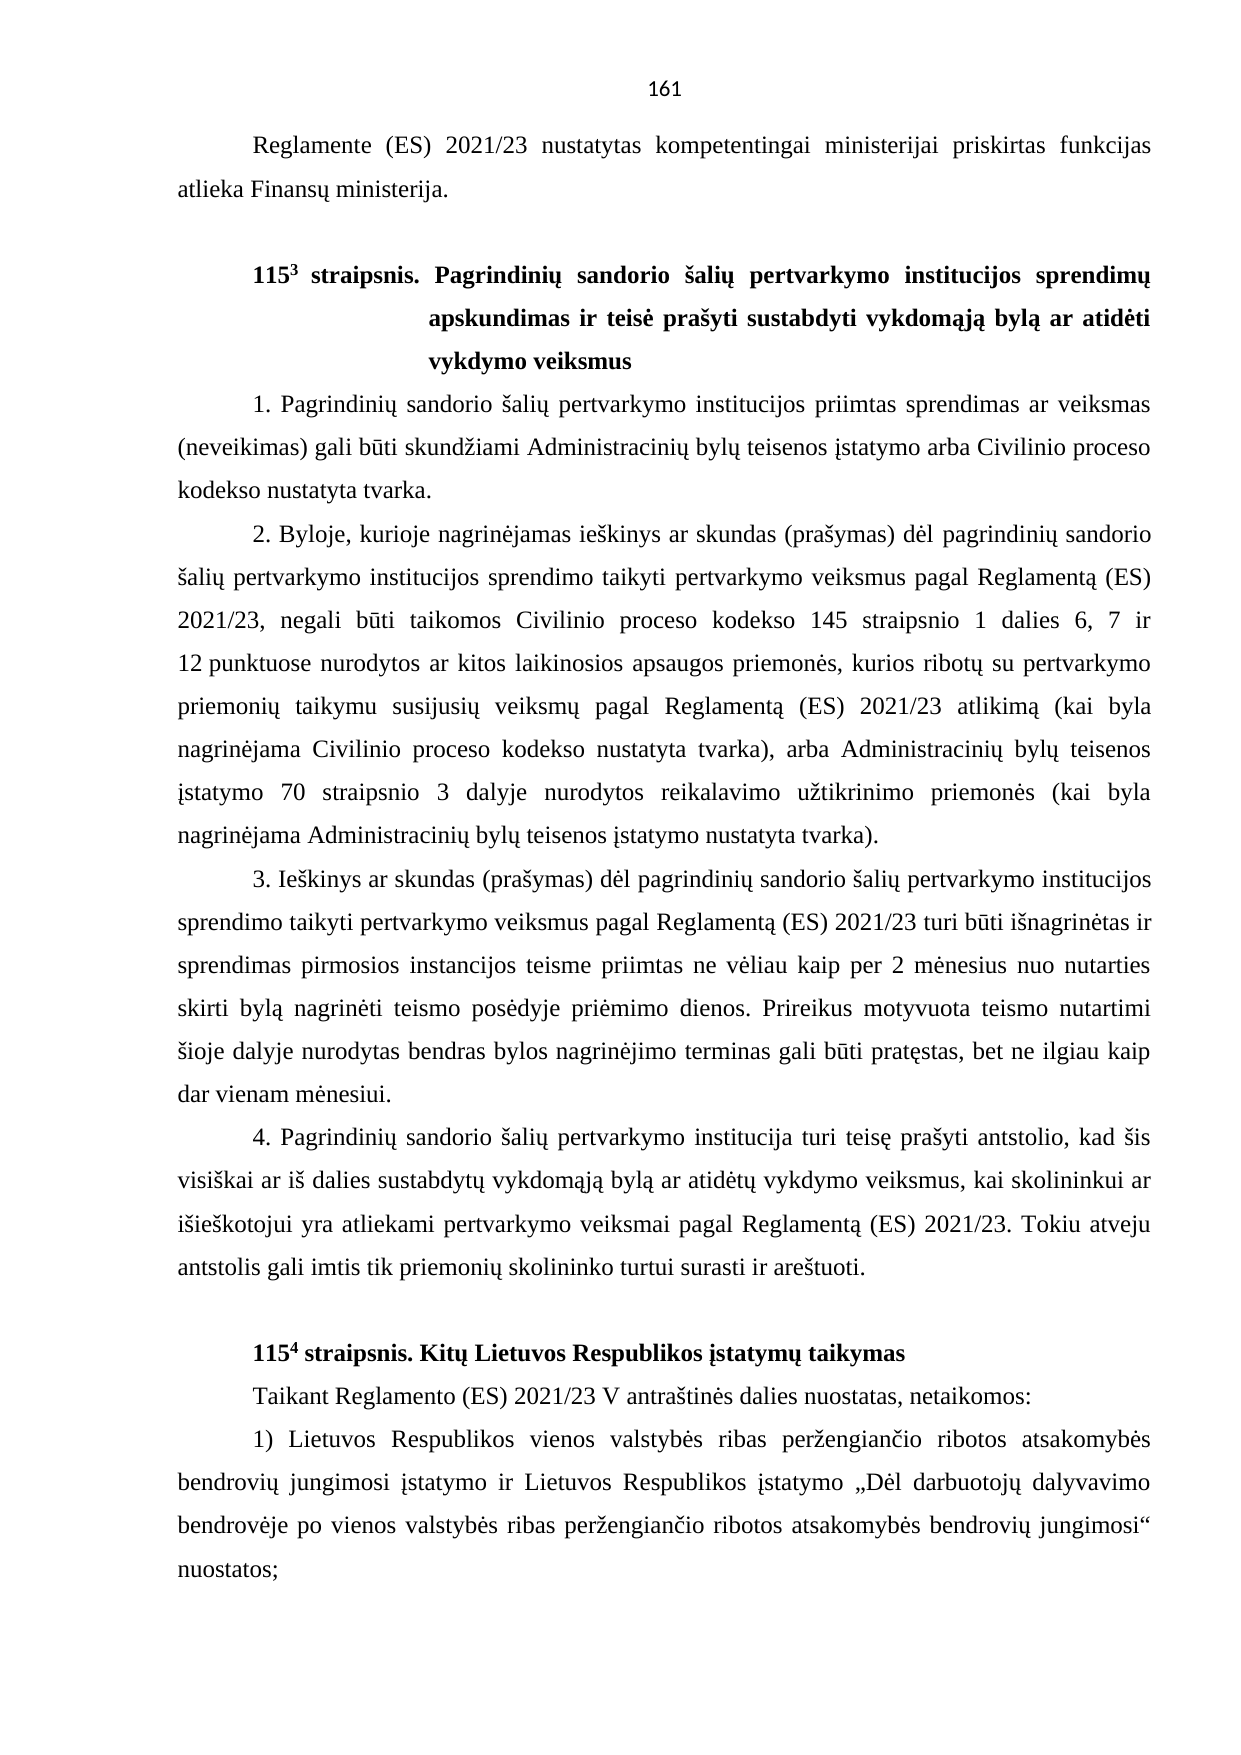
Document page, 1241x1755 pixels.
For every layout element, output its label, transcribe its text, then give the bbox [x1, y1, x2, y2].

text 1. Pagrindinių sandorio šalių pertvarkymo institucijos priimtas sprendimas ar veiksmas (neveikimas) gali būti skundžiami Administracinių bylų teisenos įstatymo arba Civilinio proceso kodekso nustatyta tvarka. [177, 389, 1152, 504]
text 2. Byloje, kurioje nagrinėjamas ieškinys ar skundas (prašymas) dėl pagrindinių sandorio šalių pertvarkymo institucijos sprendimo taikyti pertvarkymo veiksmus pagal Reglamentą (ES) 2021/23, negali būti taikomos Civilinio proceso kodekso 145 straipsnio 1 dalies 6, 7 ir 12 punktuose nurodytos ar kitos laikinosios apsaugos priemonės, kurios ribotų su pertvarkymo priemonių taikymu susijusių veiksmų pagal Reglamentą (ES) 2021/23 atlikimą (kai byla nagrinėjama Civilinio proceso kodekso nustatyta tvarka), arba Administracinių bylų teisenos įstatymo 70 straipsnio 3 dalyje nurodytos reikalavimo užtikrinimo priemonės (kai byla nagrinėjama Administracinių bylų teisenos įstatymo nustatyta tvarka). [177, 519, 1152, 849]
text Reglamente (ES) 2021/23 nustatytas kompetentingai ministerijai priskirtas funkcijas atlieka Finansų ministerija. [177, 131, 1152, 202]
text 4. Pagrindinių sandorio šalių pertvarkymo institucija turi teisę prašyti antstolio, kad šis visiškai ar iš dalies sustabdytų vykdomąją bylą ar atidėtų vykdymo veiksmus, kai skolininkui ar išieškotojui yra atliekami pertvarkymo veiksmai pagal Reglamentą (ES) 2021/23. Tokiu atveju antstolis gali imtis tik priemonių skolininko turtui surasti ir areštuoti. [177, 1122, 1152, 1281]
text Taikant Reglamento (ES) 2021/23 V antraštinės dalies nuostatas, netaikomos: [177, 1381, 1152, 1410]
text 3. Ieškinys ar skundas (prašymas) dėl pagrindinių sandorio šalių pertvarkymo institucijos sprendimo taikyti pertvarkymo veiksmus pagal Reglamentą (ES) 2021/23 turi būti išnagrinėtas ir sprendimas pirmosios instancijos teisme priimtas ne vėliau kaip per 2 mėnesius nuo nutarties skirti bylą nagrinėti teismo posėdyje priėmimo dienos. Prireikus motyvuota teismo nutartimi šioje dalyje nurodytas bendras bylos nagrinėjimo terminas gali būti pratęstas, bet ne ilgiau kaip dar vienam mėnesiui. [177, 864, 1152, 1108]
text 1154 straipsnis. Kitų Lietuvos Respublikos įstatymų taikymas [177, 1338, 1152, 1367]
text 1153 straipsnis. Pagrindinių sandorio šalių pertvarkymo institucijos sprendimų apskundimas ir teisė prašyti sustabdyti vykdomąją bylą ar atidėti vykdymo veiksmus [252, 260, 1152, 375]
text 1) Lietuvos Respublikos vienos valstybės ribas peržengiančio ribotos atsakomybės bendrovių jungimosi įstatymo ir Lietuvos Respublikos įstatymo „Dėl darbuotojų dalyvavimo bendrovėje po vienos valstybės ribas peržengiančio ribotos atsakomybės bendrovių jungimosi“ nuostatos; [177, 1424, 1152, 1582]
